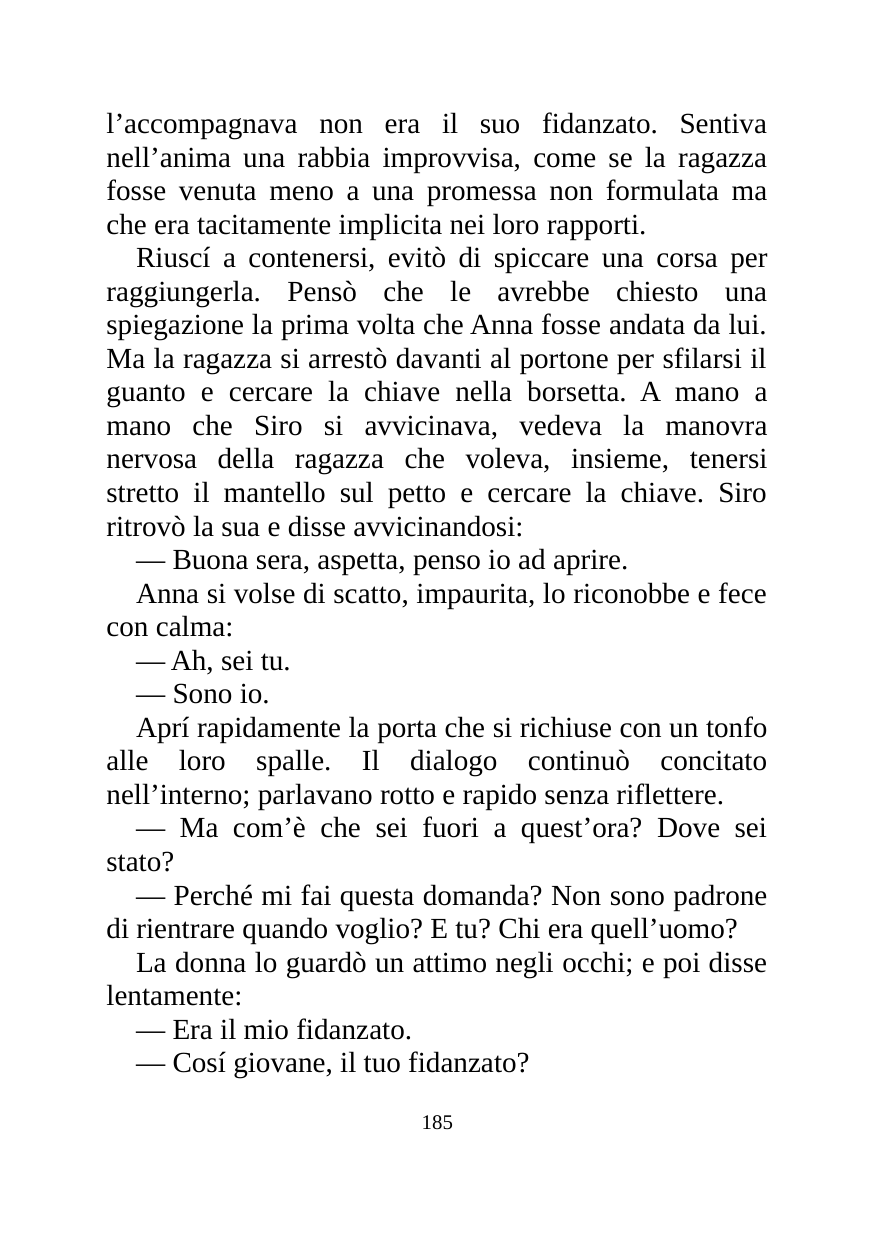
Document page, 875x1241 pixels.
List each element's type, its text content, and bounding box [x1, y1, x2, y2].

text Riuscí a contenersi, evitò di spiccare una corsa per raggiungerla. Pensò che le avrebbe chiesto una spiegazione la prima volta che Anna fosse andata da lui. Ma la ragazza si arrestò davanti al portone per sfilarsi il guanto e cercare la chiave nella borsetta. A mano a mano che Siro si avvicinava, vedeva la manovra nervosa della ragazza che voleva, insieme, tenersi stretto il mantello sul petto e cercare la chiave. Siro ritrovò la sua e disse avvicinandosi: [106, 240, 768, 542]
text — Buona sera, aspetta, penso io ad aprire. [106, 542, 768, 576]
text — Cosí giovane, il tuo fidanzato? [106, 1045, 768, 1079]
text — Ma com’è che sei fuori a quest’ora? Dove sei stato? [106, 811, 768, 878]
text — Perché mi fai questa domanda? Non sono padrone di rientrare quando voglio? E tu? Chi era quell’uomo? [106, 878, 768, 945]
text Aprí rapidamente la porta che si richiuse con un tonfo alle loro spalle. Il dialogo continuò concitato nell’interno; parlavano rotto e rapido senza riflettere. [106, 710, 768, 811]
text Anna si volse di scatto, impaurita, lo riconobbe e fece con calma: [106, 576, 768, 643]
text — Ah, sei tu. [106, 643, 768, 676]
text La donna lo guardò un attimo negli occhi; e poi disse lentamente: [106, 945, 768, 1012]
text — Sono io. [106, 676, 768, 710]
text l’accompagnava non era il suo fidanzato. Sentiva nell’anima una rabbia improvvisa, come se la ragazza fosse venuta meno a una promessa non formulata ma che era tacitamente implicita nei loro rapporti. [106, 106, 768, 240]
text — Era il mio fidanzato. [106, 1012, 768, 1045]
